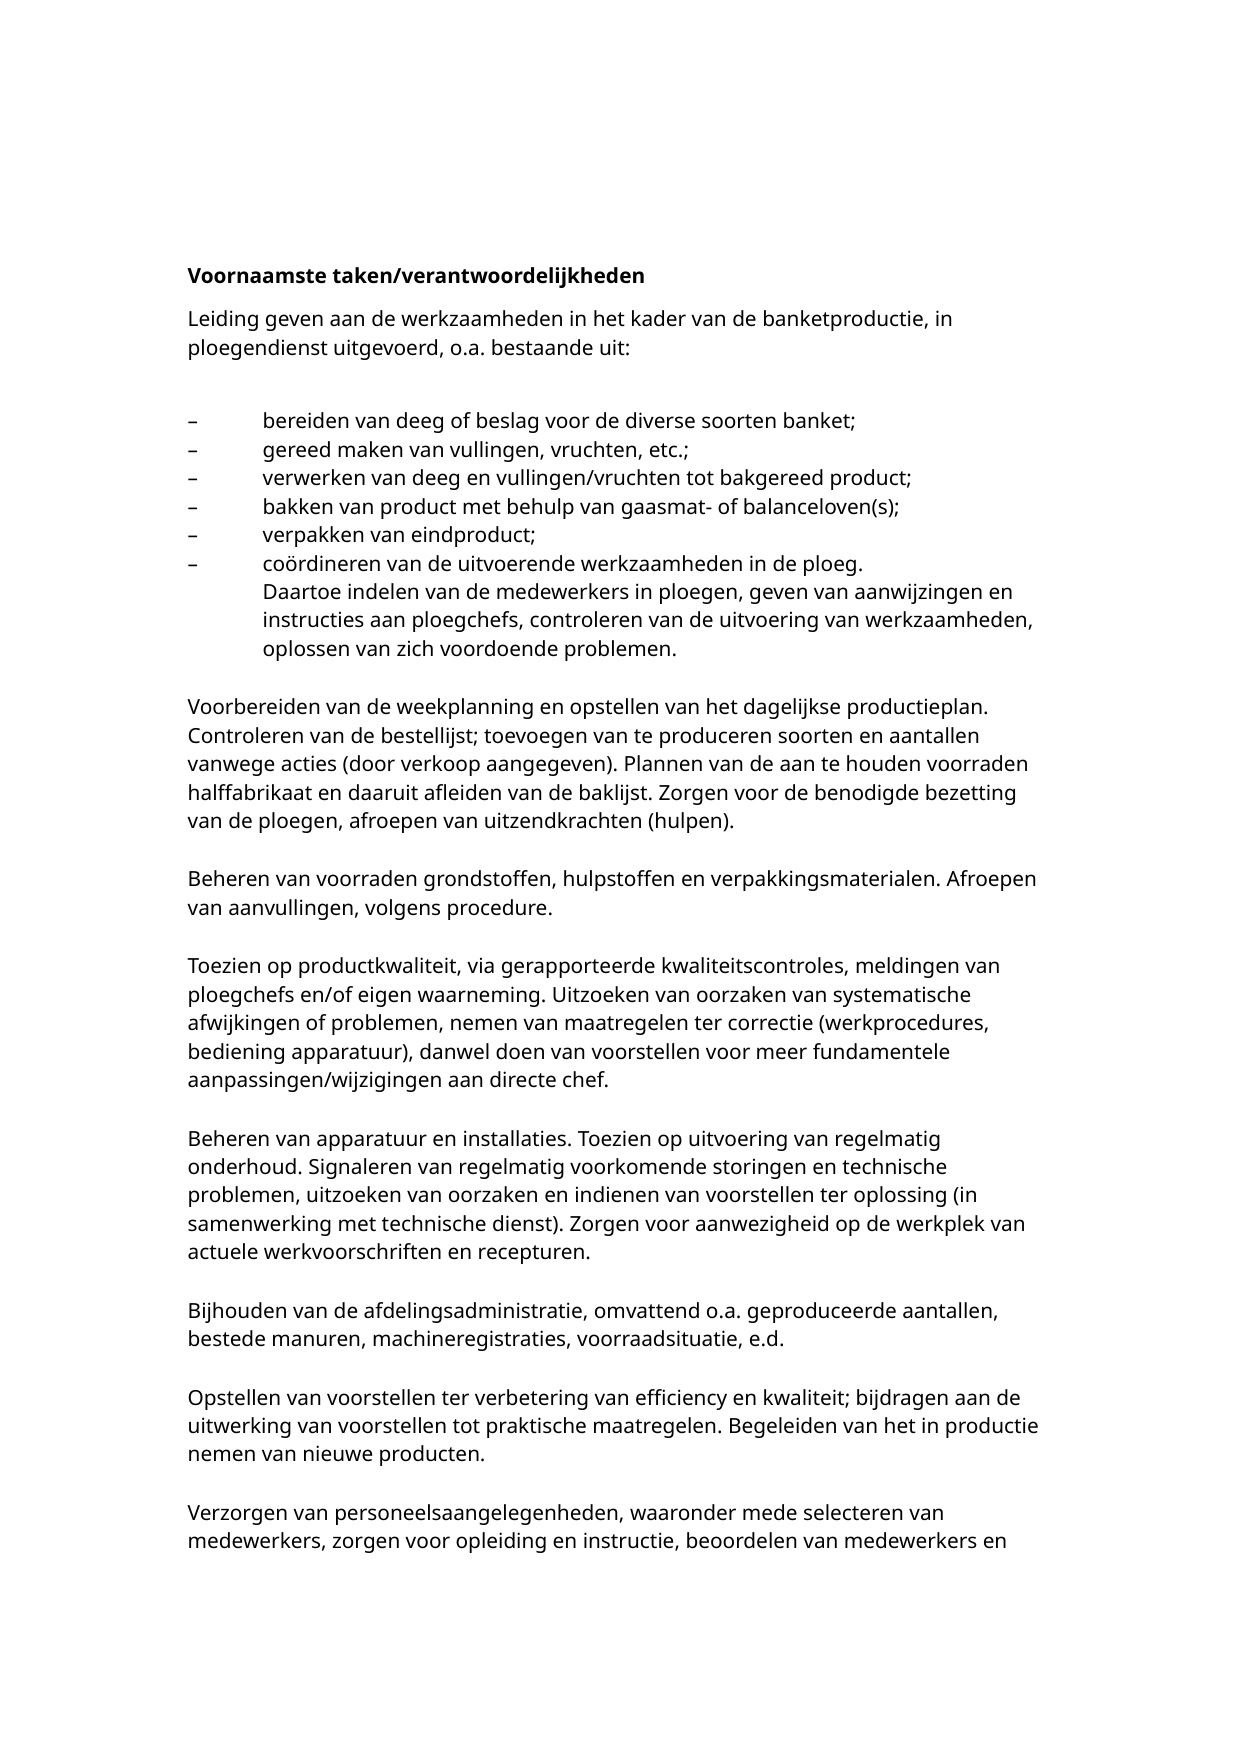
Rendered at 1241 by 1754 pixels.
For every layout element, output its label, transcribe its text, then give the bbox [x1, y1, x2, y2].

text Voornaamste taken/verantwoordelijkheden [187, 261, 1053, 289]
list verwerken van deeg en vullingen/vruchten tot bakgereed product; [187, 463, 1053, 492]
text Beheren van voorraden grondstoffen, hulpstoffen en verpakkingsmaterialen. Afroepen van aanvullingen, volgens procedure. [187, 864, 1053, 921]
table_cell [188, 150, 386, 203]
text Beheren van apparatuur en installaties. Toezien op uitvoering van regelmatig onderhoud. Signaleren van regelmatig voorkomende storingen en technische problemen, uitzoeken van oorzaken en indienen van voorstellen ter oplossing (in samenwerking met technische dienst). Zorgen voor aanwezigheid op de werkplek van actuele werkvoorschriften en recepturen. [187, 1124, 1053, 1266]
text Leiding geven aan de werkzaamheden in het kader van de banketproductie, in ploegendienst uitgevoerd, o.a. bestaande uit: [187, 304, 1053, 361]
list verpakken van eindproduct; [187, 520, 1053, 549]
text Voorbereiden van de weekplanning en opstellen van het dagelijkse productieplan. Controleren van de bestellijst; toevoegen van te produceren soorten en aantallen vanwege acties (door verkoop aangegeven). Plannen van de aan te houden voorraden halffabrikaat en daaruit afleiden van de baklijst. Zorgen voor de benodigde bezetting van de ploegen, afroepen van uitzendkrachten (hulpen). [187, 692, 1053, 834]
list Daartoe indelen van de medewerkers in ploegen, geven van aanwijzingen en instructies aan ploegchefs, controleren van de uitvoering van werkzaamheden, oplossen van zich voordoende problemen. [187, 577, 1053, 662]
list bakken van product met behulp van gaasmat- of balanceloven(s); [187, 492, 1053, 520]
table_cell [386, 150, 1053, 203]
text Bijhouden van de afdelingsadministratie, omvattend o.a. geproduceerde aantallen, bestede manuren, machineregistraties, voorraadsituatie, e.d. [187, 1296, 1053, 1353]
text Toezien op productkwaliteit, via gerapporteerde kwaliteitscontroles, meldingen van ploegchefs en/of eigen waarneming. Uitzoeken van oorzaken van systematische afwijkingen of problemen, nemen van maatregelen ter correctie (werkprocedures, bediening apparatuur), danwel doen van voorstellen voor meer fundamentele aanpassingen/wijzigingen aan directe chef. [187, 951, 1053, 1094]
list bereiden van deeg of beslag voor de diverse soorten banket; [187, 406, 1053, 435]
text Opstellen van voorstellen ter verbetering van efficiency en kwaliteit; bijdragen aan de uitwerking van voorstellen tot praktische maatregelen. Begeleiden van het in productie nemen van nieuwe producten. [187, 1383, 1053, 1468]
list coördineren van de uitvoerende werkzaamheden in de ploeg. [187, 549, 1053, 577]
text Verzorgen van personeelsaangelegenheden, waaronder mede selecteren van medewerkers, zorgen voor opleiding en instructie, beoordelen van medewerkers en [187, 1498, 1053, 1555]
list gereed maken van vullingen, vruchten, etc.; [187, 435, 1053, 463]
